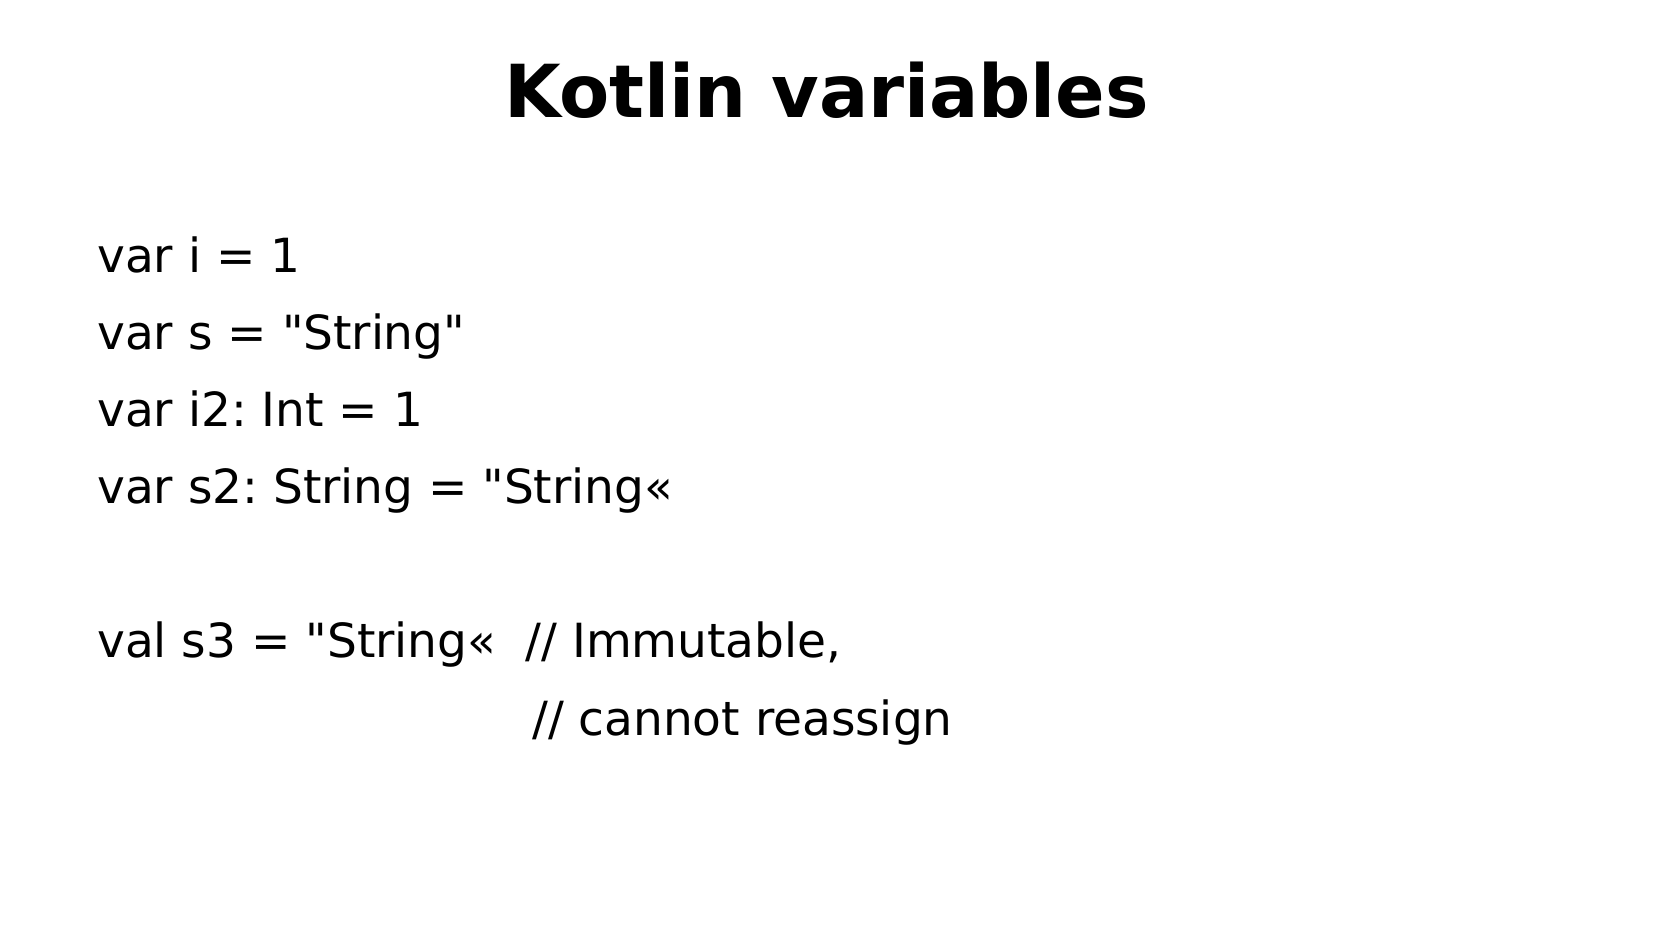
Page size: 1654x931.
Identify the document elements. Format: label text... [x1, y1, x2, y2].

list var i = 1 var s = "String" var i2: Int = 1 var s2: String = "String« val s3 = "String« // Immutable, // cannot reassign [82, 217, 1571, 758]
title Kotlin variables [82, 37, 1571, 147]
